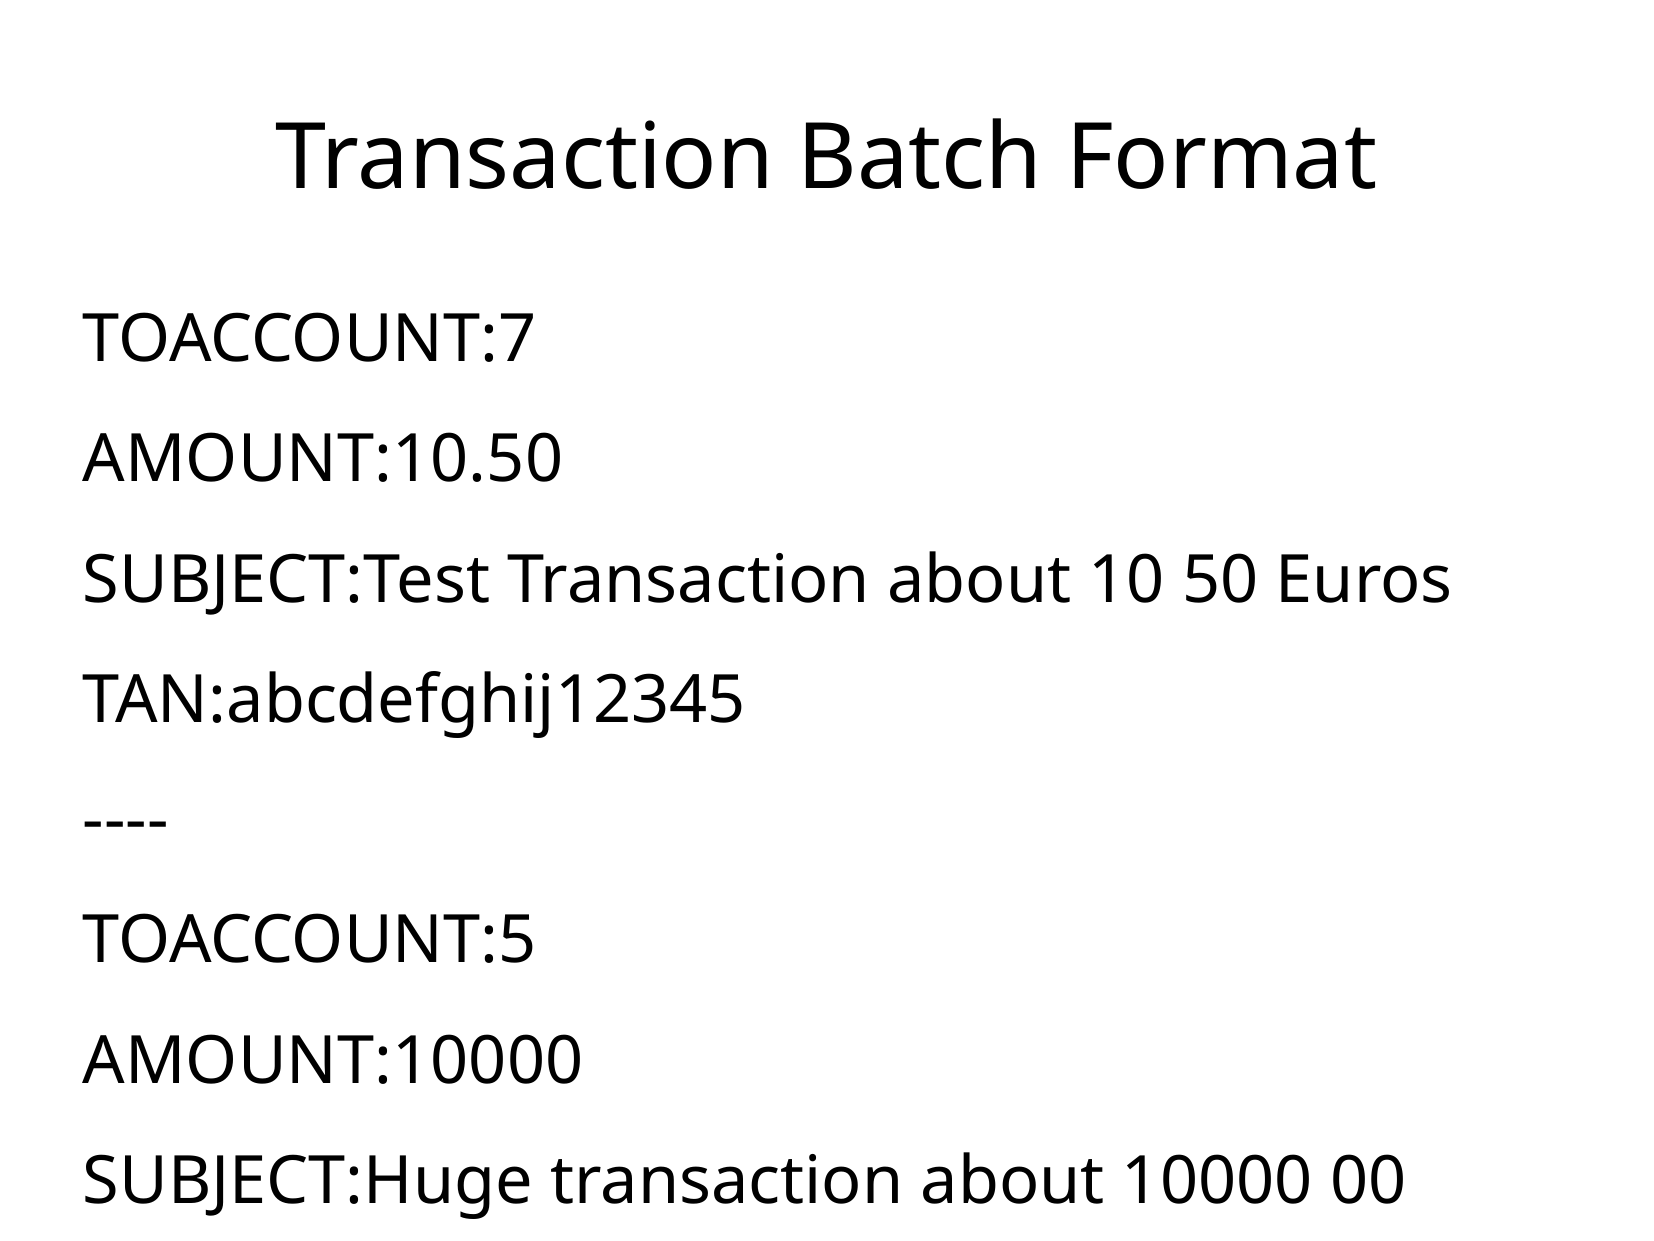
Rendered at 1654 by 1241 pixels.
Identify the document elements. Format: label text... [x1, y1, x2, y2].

list TOACCOUNT:7 AMOUNT:10.50 SUBJECT:Test Transaction about 10 50 Euros TAN:abcdefghij12345 ---- TOACCOUNT:5 AMOUNT:10000 SUBJECT:Huge transaction about 10000 00 Euros that requires verification TAN:0123456789abcde [82, 290, 1571, 1010]
title Transaction Batch Format [82, 49, 1571, 257]
